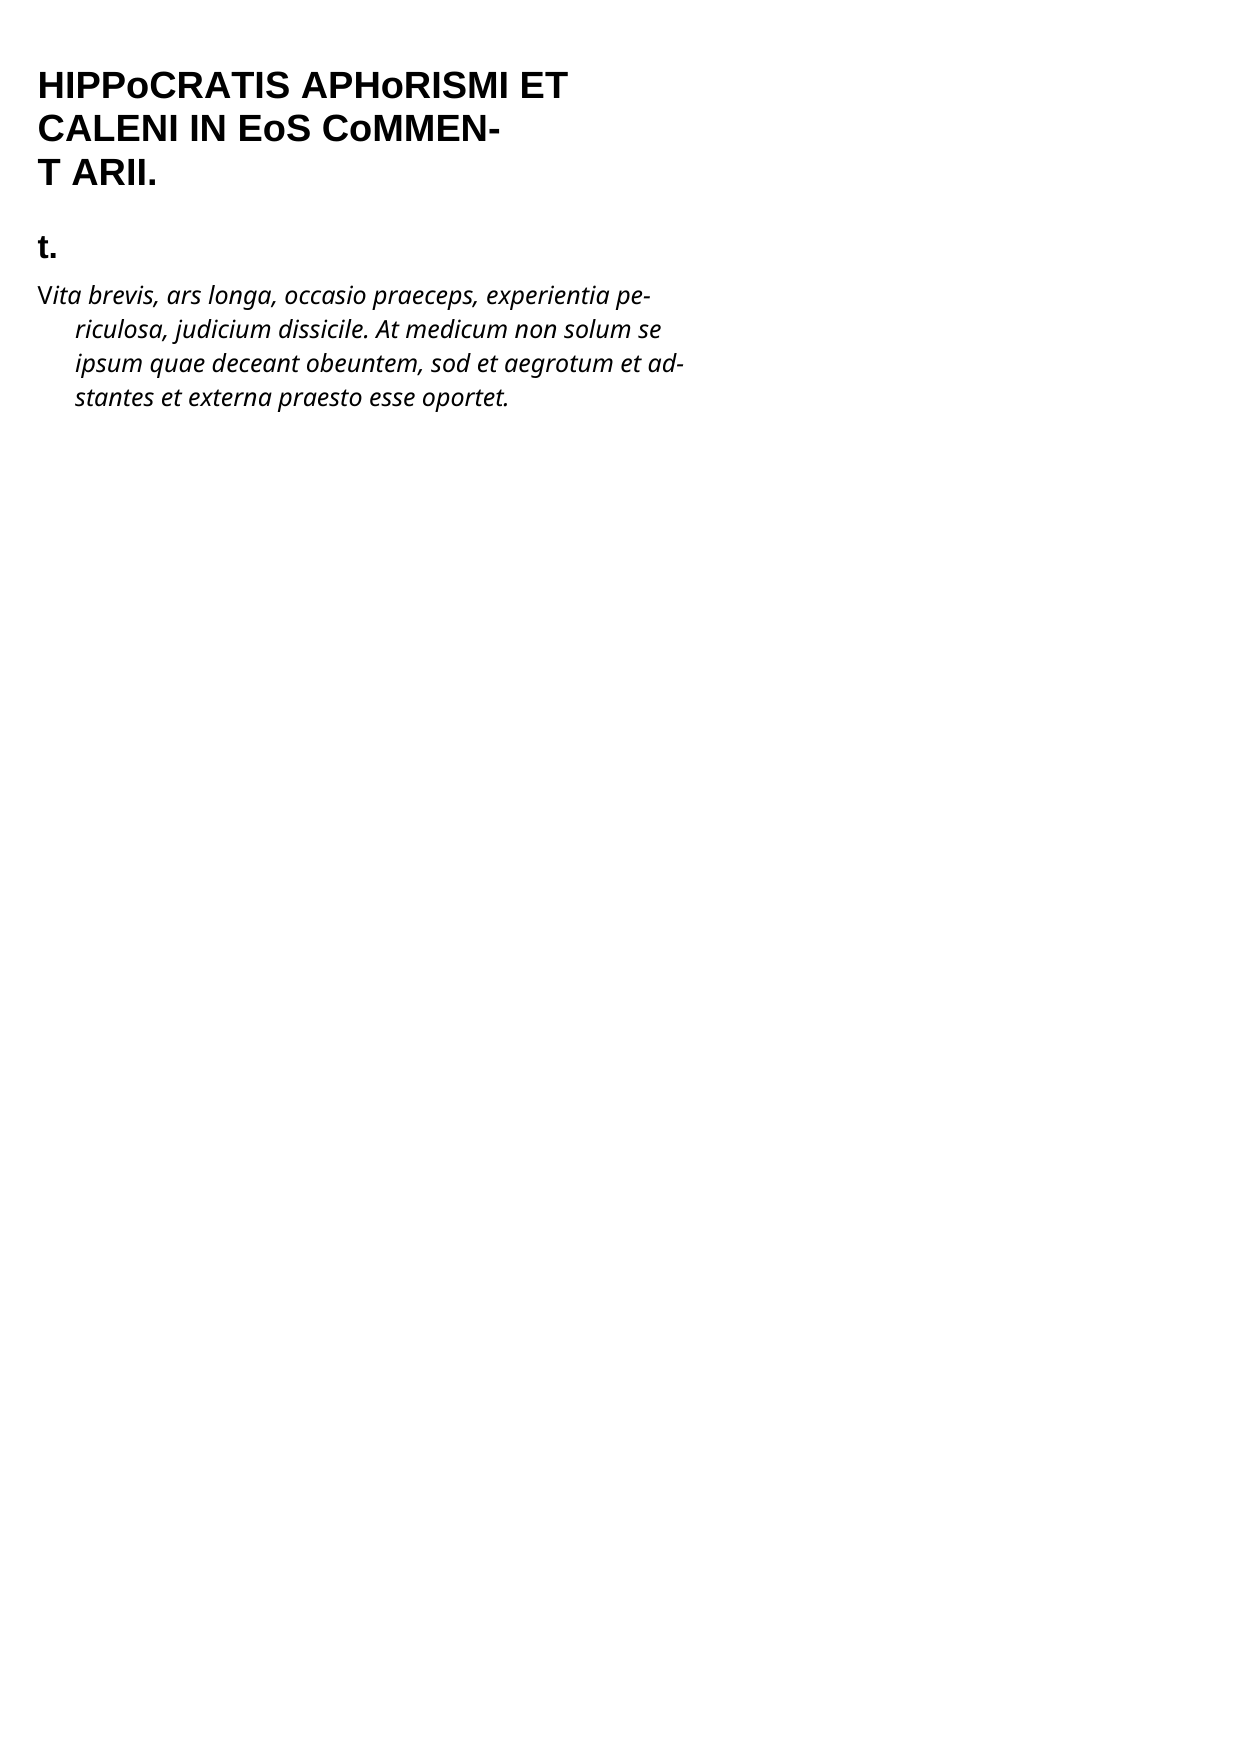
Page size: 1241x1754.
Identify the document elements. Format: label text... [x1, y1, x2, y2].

subtitle t. [37, 227, 1203, 265]
subtitle HIPPoCRATIS APHoRISMI ET CALENI IN EoS CoMMEN- T ARII. [37, 62, 1203, 193]
text Vita brevis, ars longa, occasio praeceps, experientia pe- riculosa, judicium dissicile. At medicum non solum se ipsum quae deceant obeuntem, sod et aegrotum et ad- stantes et externa praesto esse oportet. [37, 278, 1203, 414]
